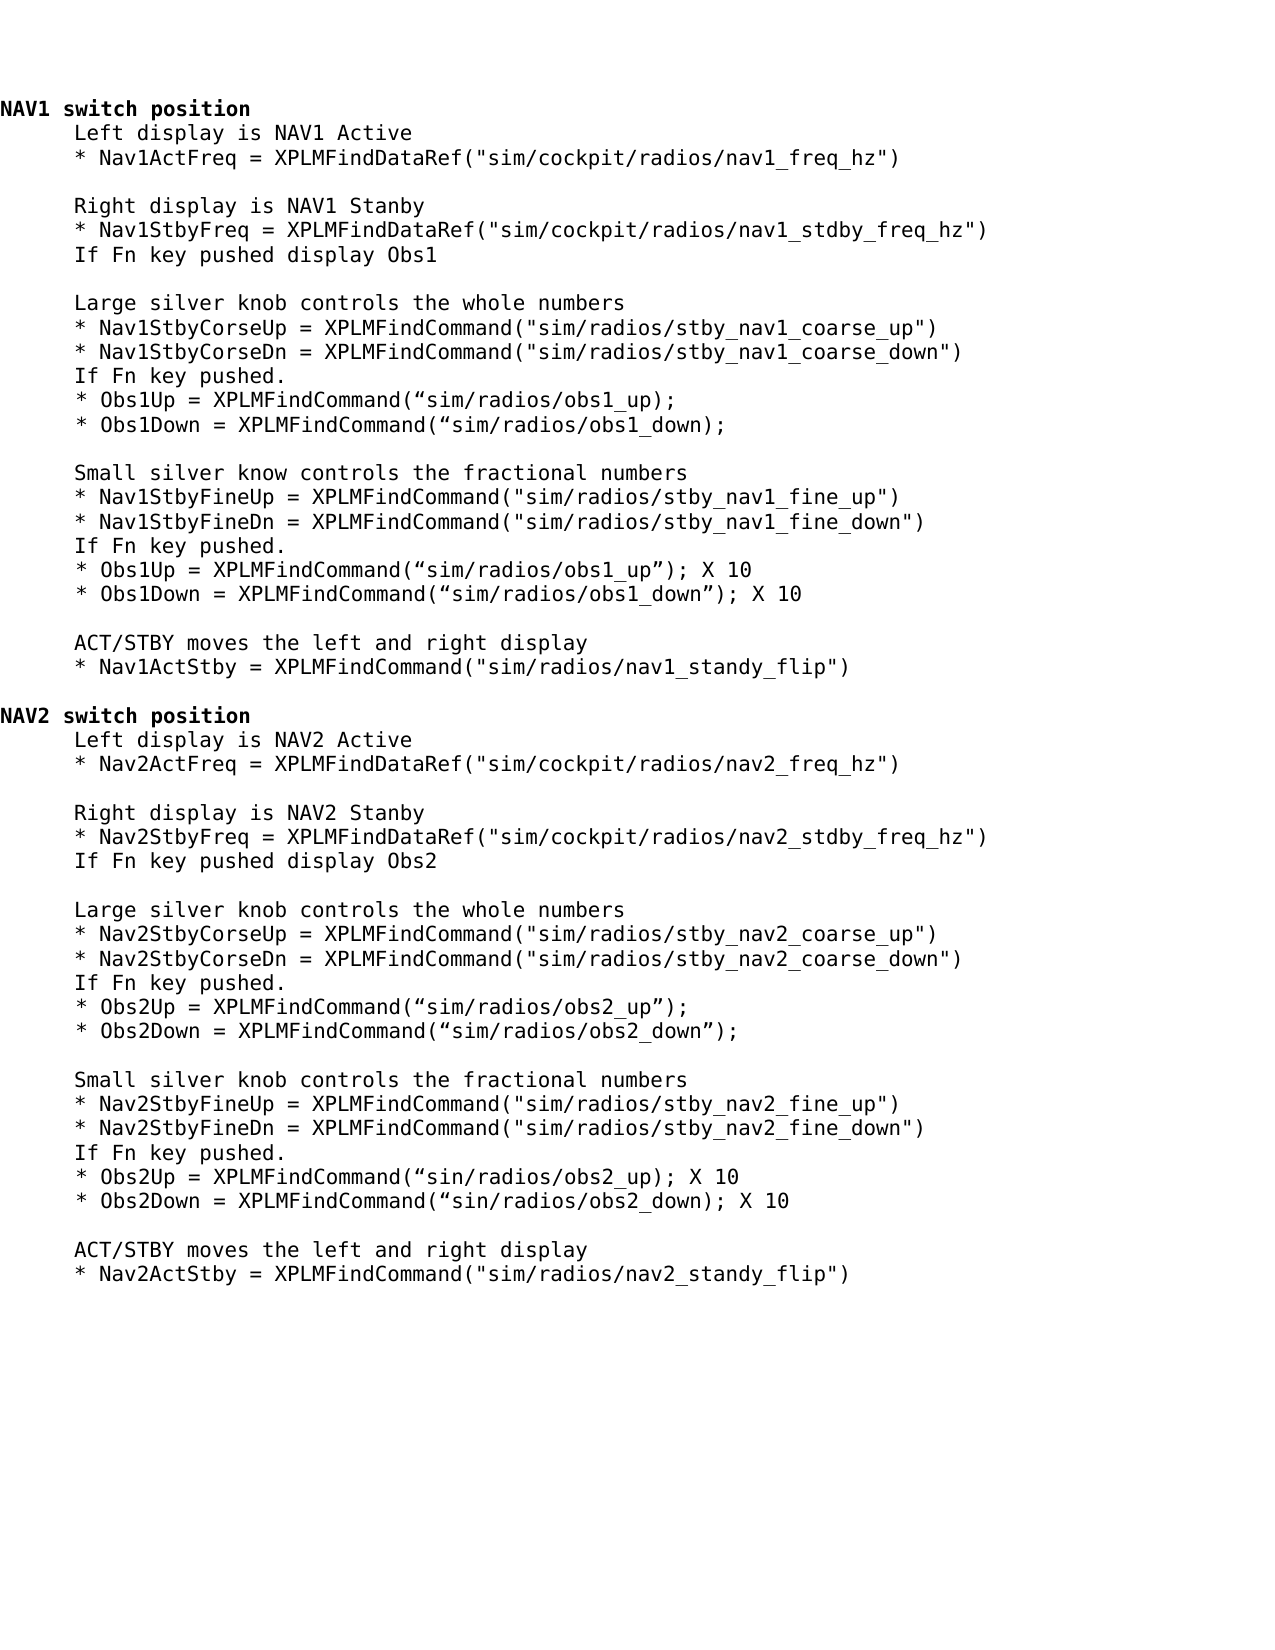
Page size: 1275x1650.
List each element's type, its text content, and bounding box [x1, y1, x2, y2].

text If Fn key pushed. [0, 364, 1275, 388]
text If Fn key pushed. [0, 1141, 1275, 1165]
text Small silver know controls the fractional numbers [0, 461, 1275, 485]
text * Nav2StbyCorseDn = XPLMFindCommand("sim/radios/stby_nav2_coarse_down") [0, 947, 1275, 971]
text Large silver knob controls the whole numbers [0, 291, 1275, 316]
text * Nav2StbyFineUp = XPLMFindCommand("sim/radios/stby_nav2_fine_up") [0, 1092, 1275, 1116]
text * Nav2StbyFineDn = XPLMFindCommand("sim/radios/stby_nav2_fine_down") [0, 1116, 1275, 1141]
text * Nav1StbyCorseUp = XPLMFindCommand("sim/radios/stby_nav1_coarse_up") [0, 316, 1275, 340]
text Small silver knob controls the fractional numbers [0, 1068, 1275, 1092]
text * Nav2StbyCorseUp = XPLMFindCommand("sim/radios/stby_nav2_coarse_up") [0, 922, 1275, 947]
text * Obs1Down = XPLMFindCommand(“sim/radios/obs1_down); [0, 413, 1275, 437]
text * Nav1StbyCorseDn = XPLMFindCommand("sim/radios/stby_nav1_coarse_down") [0, 340, 1275, 364]
text * Nav1StbyFineDn = XPLMFindCommand("sim/radios/stby_nav1_fine_down") [0, 510, 1275, 534]
text * Obs1Up = XPLMFindCommand(“sim/radios/obs1_up); [0, 388, 1275, 413]
text Left display is NAV1 Active [0, 121, 1275, 146]
text Right display is NAV1 Stanby [0, 194, 1275, 218]
text * Nav1ActFreq = XPLMFindDataRef("sim/cockpit/radios/nav1_freq_hz") [0, 146, 1275, 170]
text ACT/STBY moves the left and right display [0, 631, 1275, 655]
text * Obs2Down = XPLMFindCommand(“sin/radios/obs2_down); X 10 [0, 1189, 1275, 1213]
text * Nav2ActStby = XPLMFindCommand("sim/radios/nav2_standy_flip") [0, 1262, 1275, 1286]
text * Nav2StbyFreq = XPLMFindDataRef("sim/cockpit/radios/nav2_stdby_freq_hz") [0, 825, 1275, 849]
text Large silver knob controls the whole numbers [0, 898, 1275, 922]
text NAV2 switch position [0, 704, 1275, 728]
text * Nav1StbyFineUp = XPLMFindCommand("sim/radios/stby_nav1_fine_up") [0, 485, 1275, 510]
text * Obs1Down = XPLMFindCommand(“sim/radios/obs1_down”); X 10 [0, 582, 1275, 607]
text NAV1 switch position [0, 97, 1275, 121]
text * Obs1Up = XPLMFindCommand(“sim/radios/obs1_up”); X 10 [0, 558, 1275, 582]
text ACT/STBY moves the left and right display [0, 1238, 1275, 1262]
text If Fn key pushed display Obs2 [0, 849, 1275, 874]
text * Nav1StbyFreq = XPLMFindDataRef("sim/cockpit/radios/nav1_stdby_freq_hz") [0, 218, 1275, 243]
text If Fn key pushed. [0, 534, 1275, 558]
text * Obs2Up = XPLMFindCommand(“sim/radios/obs2_up”); [0, 995, 1275, 1019]
text * Obs2Down = XPLMFindCommand(“sim/radios/obs2_down”); [0, 1019, 1275, 1044]
text Right display is NAV2 Stanby [0, 801, 1275, 825]
text Left display is NAV2 Active [0, 728, 1275, 752]
text If Fn key pushed display Obs1 [0, 243, 1275, 267]
text * Nav2ActFreq = XPLMFindDataRef("sim/cockpit/radios/nav2_freq_hz") [0, 752, 1275, 777]
text * Obs2Up = XPLMFindCommand(“sin/radios/obs2_up); X 10 [0, 1165, 1275, 1189]
text If Fn key pushed. [0, 971, 1275, 995]
text * Nav1ActStby = XPLMFindCommand("sim/radios/nav1_standy_flip") [0, 655, 1275, 679]
